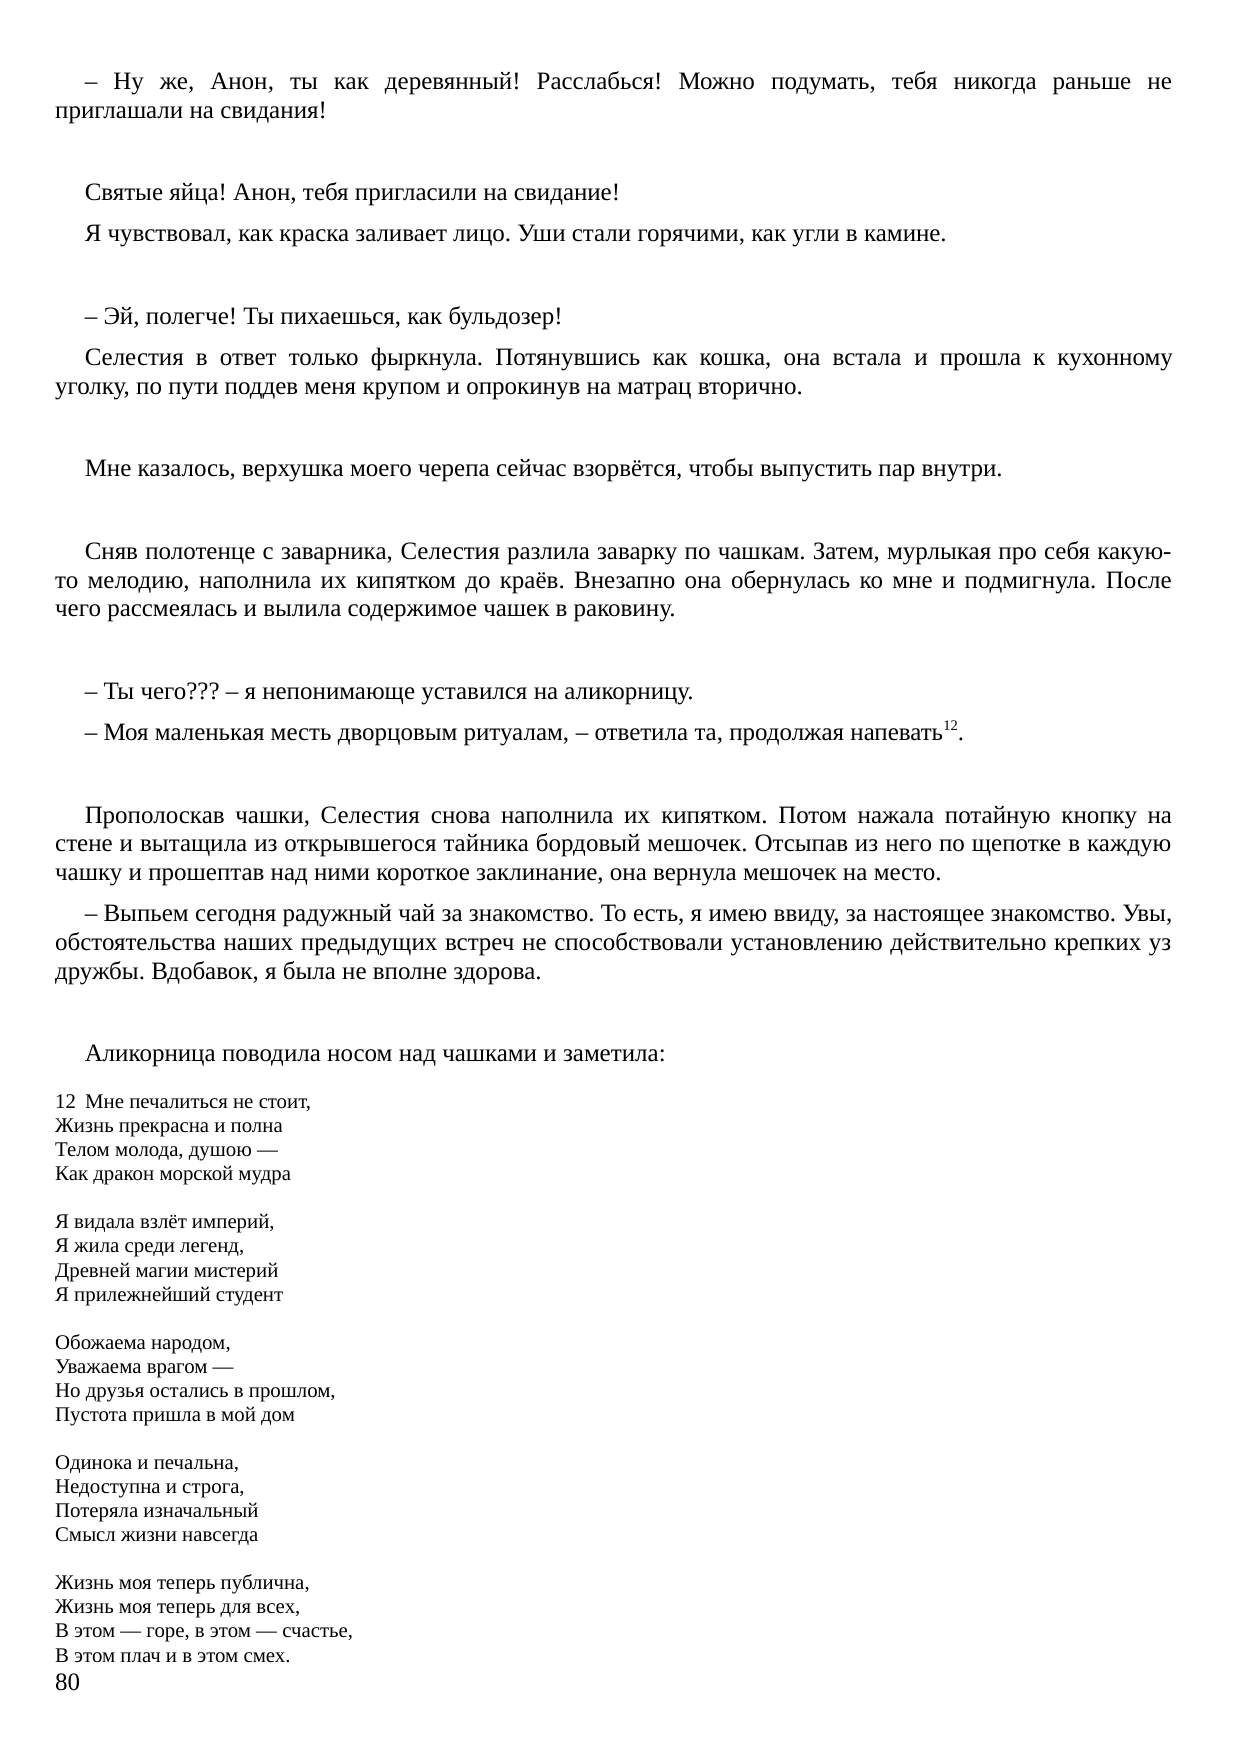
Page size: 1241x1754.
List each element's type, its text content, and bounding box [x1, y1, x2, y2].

text Аликорница поводила носом над чашками и заметила: [55, 1038, 1173, 1067]
text Одинока и печальна, [55, 1450, 1173, 1474]
text Жизнь моя теперь публична, [55, 1570, 1173, 1594]
text Недоступна и строга, [55, 1474, 1173, 1498]
text Мне казалось, верхушка моего черепа сейчас взорвётся, чтобы выпустить пар внутри. [55, 453, 1173, 482]
text Я видала взлёт империй, [55, 1209, 1173, 1233]
text Мне печалиться не стоит, [55, 1089, 1173, 1113]
text Прополоскав чашки, Селестия снова наполнила их кипятком. Потом нажала потайную кнопку на стене и вытащила из открывшегося тайника бордовый мешочек. Отсыпав из него по щепотке в каждую чашку и прошептав над ними короткое заклинание, она вернула мешочек на место. [55, 800, 1173, 886]
text В этом — горе, в этом — счастье, [55, 1618, 1173, 1642]
text Святые яйца! Анон, тебя пригласили на свидание! [55, 177, 1173, 206]
text – Выпьем сегодня радужный чай за знакомство. То есть, я имею ввиду, за настоящее знакомство. Увы, обстоятельства наших предыдущих встреч не способствовали установлению действительно крепких уз дружбы. Вдобавок, я была не вполне здорова. [55, 898, 1173, 985]
text Пустота пришла в мой дом [55, 1402, 1173, 1426]
text Как дракон морской мудра [55, 1161, 1173, 1185]
text – Моя маленькая месть дворцовым ритуалам, – ответила та, продолжая напевать. [55, 717, 1173, 746]
text – Ну же, Анон, ты как деревянный! Расслабься! Можно подумать, тебя никогда раньше не приглашали на свидания! [55, 66, 1173, 123]
text Потеряла изначальный [55, 1498, 1173, 1522]
text Обожаема народом, [55, 1330, 1173, 1354]
text – Эй, полегче! Ты пихаешься, как бульдозер! [55, 301, 1173, 330]
text Я прилежнейший студент [55, 1282, 1173, 1306]
text Селестия в ответ только фыркнула. Потянувшись как кошка, она встала и прошла к кухонному уголку, по пути поддев меня крупом и опрокинув на матрац вторично. [55, 342, 1173, 400]
text В этом плач и в этом смех. [55, 1642, 1173, 1667]
text Смысл жизни навсегда [55, 1522, 1173, 1546]
text Жизнь прекрасна и полна [55, 1113, 1173, 1137]
text Жизнь моя теперь для всех, [55, 1594, 1173, 1618]
text Сняв полотенце с заварника, Селестия разлила заварку по чашкам. Затем, мурлыкая про себя какую-то мелодию, наполнила их кипятком до краёв. Внезапно она обернулась ко мне и подмигнула. После чего рассмеялась и вылила содержимое чашек в раковину. [55, 536, 1173, 622]
text Но друзья остались в прошлом, [55, 1378, 1173, 1402]
text Я жила среди легенд, [55, 1233, 1173, 1257]
text Уважаема врагом — [55, 1354, 1173, 1378]
text Я чувствовал, как краска заливает лицо. Уши стали горячими, как угли в камине. [55, 218, 1173, 247]
text – Ты чего??? – я непонимающе уставился на аликорницу. [55, 676, 1173, 705]
text Древней магии мистерий [55, 1257, 1173, 1282]
text Телом молода, душою — [55, 1137, 1173, 1161]
